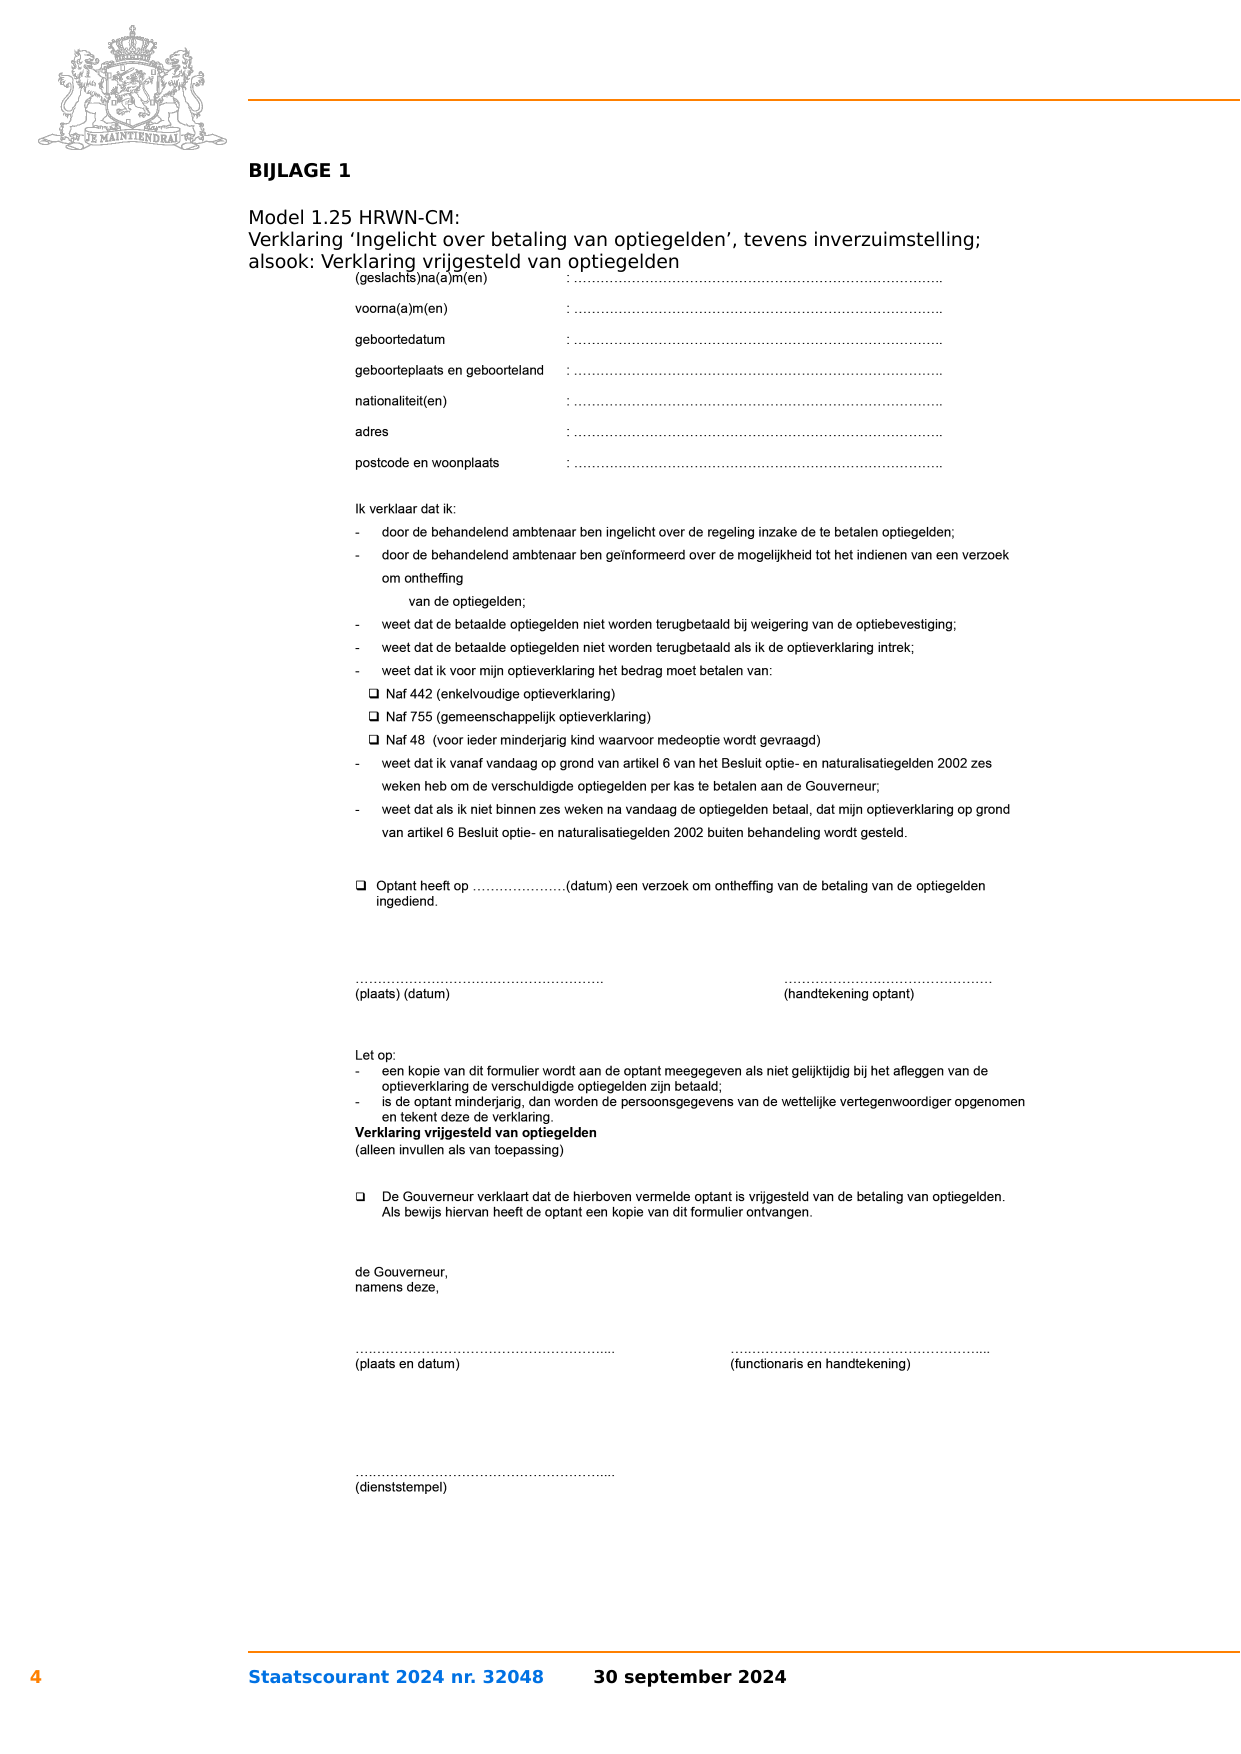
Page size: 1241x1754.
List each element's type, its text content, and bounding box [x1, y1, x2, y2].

picture [38, 25, 227, 150]
text Verklaring ‘Ingelicht over betaling van optiegelden’, tevens inverzuimstelling; [248, 229, 1163, 251]
picture [248, 1127, 1134, 1494]
text alsook: Verklaring vrijgesteld van optiegelden [248, 251, 1163, 272]
subtitle BIJLAGE 1 [248, 160, 1163, 182]
text Model 1.25 HRWN-CM: [248, 207, 1163, 229]
picture [248, 272, 1134, 1124]
